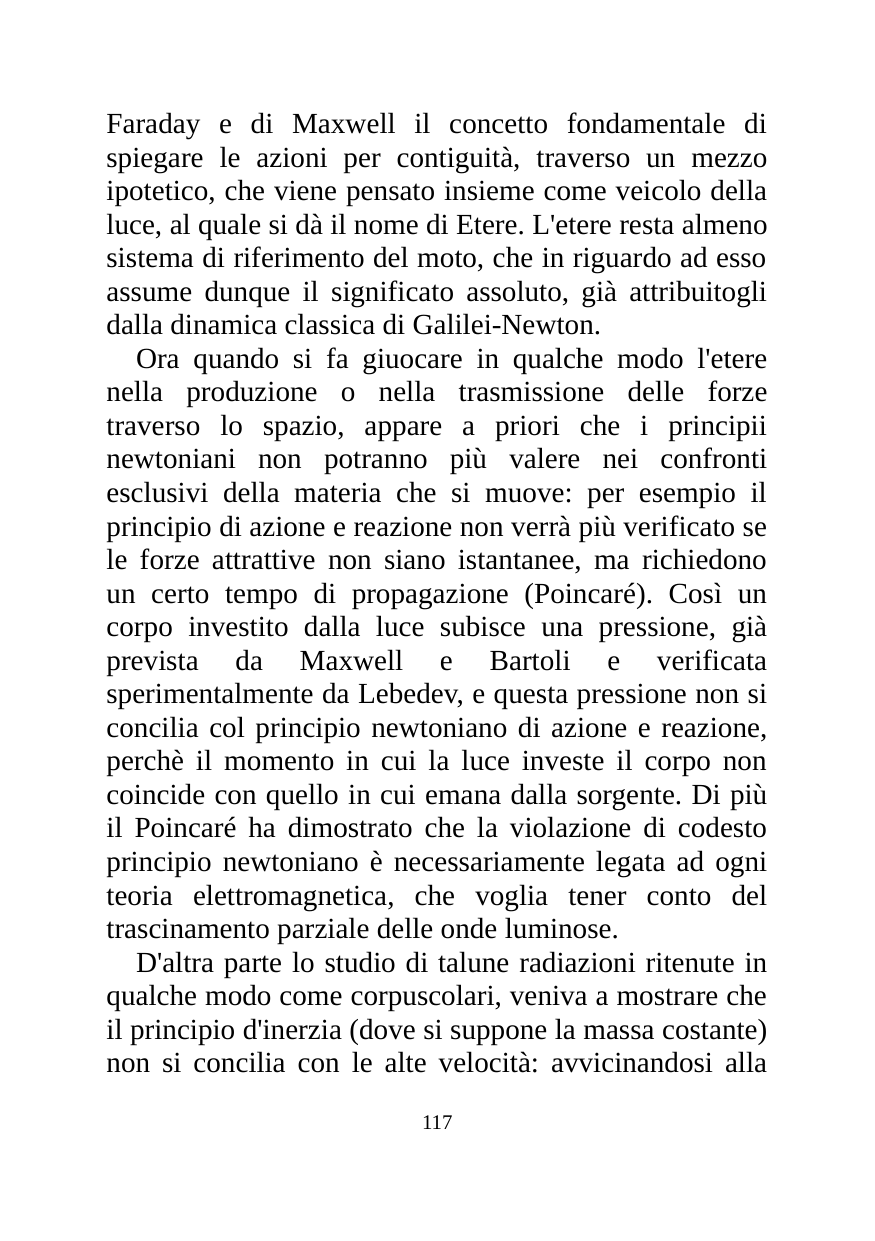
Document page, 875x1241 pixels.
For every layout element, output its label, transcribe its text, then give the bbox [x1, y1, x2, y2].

text Faraday e di Maxwell il concetto fondamentale di spiegare le azioni per contiguità, traverso un mezzo ipotetico, che viene pensato insieme come veicolo della luce, al quale si dà il nome di Etere. L'etere resta almeno sistema di riferimento del moto, che in riguardo ad esso assume dunque il significato assoluto, già attribuitogli dalla dinamica classica di Galilei-Newton. [106, 106, 768, 341]
text D'altra parte lo studio di talune radiazioni ritenute in qualche modo come corpuscolari, veniva a mostrare che il principio d'inerzia (dove si suppone la massa costante) non si concilia con le alte velocità: avvicinandosi alla [106, 945, 768, 1079]
text Ora quando si fa giuocare in qualche modo l'etere nella produzione o nella trasmissione delle forze traverso lo spazio, appare a priori che i principii newtoniani non potranno più valere nei confronti esclusivi della materia che si muove: per esempio il principio di azione e reazione non verrà più verificato se le forze attrattive non siano istantanee, ma richiedono un certo tempo di propagazione (Poincaré). Così un corpo investito dalla luce subisce una pressione, già prevista da Maxwell e Bartoli e verificata sperimentalmente da Lebedev, e questa pressione non si concilia col principio newtoniano di azione e reazione, perchè il momento in cui la luce investe il corpo non coincide con quello in cui emana dalla sorgente. Di più il Poincaré ha dimostrato che la violazione di codesto principio newtoniano è necessariamente legata ad ogni teoria elettromagnetica, che voglia tener conto del trascinamento parziale delle onde luminose. [106, 341, 768, 945]
